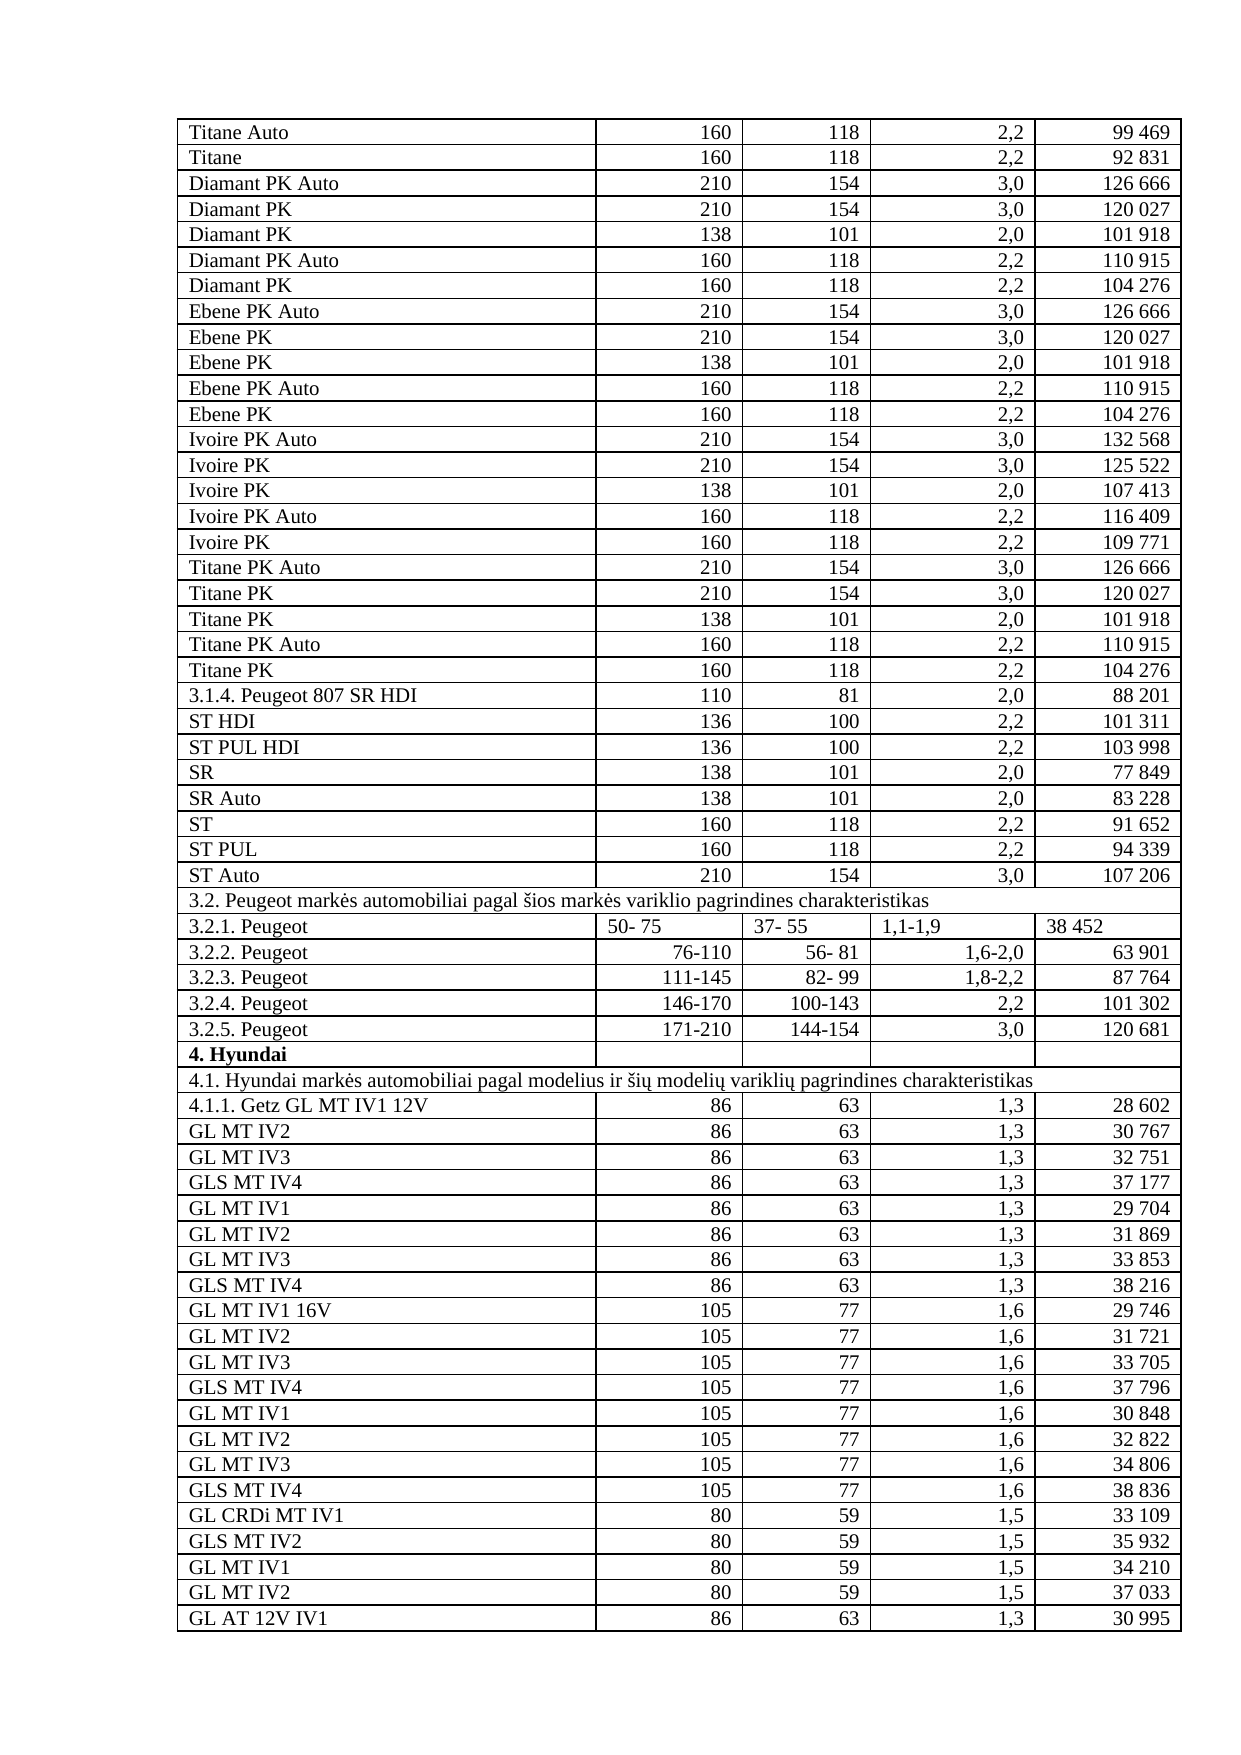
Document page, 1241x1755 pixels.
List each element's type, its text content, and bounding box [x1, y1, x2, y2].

table_cell 126 666 [1036, 555, 1180, 579]
table_cell 63 [743, 1247, 870, 1271]
table_cell 1,6 [871, 1452, 1034, 1476]
table_cell 138 [597, 222, 742, 246]
table_cell GL MT IV1 [178, 1555, 595, 1579]
table_cell 118 [743, 145, 870, 169]
table_cell 63 901 [1036, 940, 1180, 964]
table_cell 2,2 [871, 709, 1034, 733]
table_cell [1036, 1042, 1180, 1066]
table_cell Ivoire PK Auto [178, 427, 595, 451]
table_cell 1,5 [871, 1529, 1034, 1553]
table_cell 118 [743, 504, 870, 528]
table_cell 110 915 [1036, 632, 1180, 656]
table_cell 3,0 [871, 555, 1034, 579]
table_cell 160 [597, 145, 742, 169]
table_cell 126 666 [1036, 299, 1180, 323]
table_cell 1,6 [871, 1478, 1034, 1502]
table_cell 1,5 [871, 1503, 1034, 1527]
table_cell 210 [597, 555, 742, 579]
table_cell 2,0 [871, 760, 1034, 784]
table_cell 160 [597, 658, 742, 682]
table_cell 86 [597, 1196, 742, 1220]
table_cell 210 [597, 299, 742, 323]
table_cell 160 [597, 120, 742, 144]
table_cell Diamant PK [178, 197, 595, 221]
table_cell 100 [743, 709, 870, 733]
table_cell 91 652 [1036, 812, 1180, 836]
table_cell ST HDI [178, 709, 595, 733]
table_cell 110 915 [1036, 376, 1180, 400]
table_cell 63 [743, 1273, 870, 1297]
table_cell 81 [743, 683, 870, 707]
table_cell 120 027 [1036, 581, 1180, 605]
table_cell 109 771 [1036, 530, 1180, 554]
table_cell 3,0 [871, 581, 1034, 605]
table_cell 136 [597, 709, 742, 733]
table_cell 33 853 [1036, 1247, 1180, 1271]
table_cell 101 302 [1036, 991, 1180, 1015]
table_cell 110 915 [1036, 248, 1180, 272]
table_cell 3,0 [871, 863, 1034, 887]
table_cell 171-210 [597, 1017, 742, 1041]
table_cell 86 [597, 1273, 742, 1297]
table_cell 1,3 [871, 1606, 1034, 1630]
table_cell 99 469 [1036, 120, 1180, 144]
table_cell 2,2 [871, 248, 1034, 272]
table_cell 37 796 [1036, 1375, 1180, 1399]
table_cell 104 276 [1036, 402, 1180, 426]
table_cell Ebene PK [178, 325, 595, 349]
table_cell 59 [743, 1529, 870, 1553]
table_cell GL MT IV2 [178, 1324, 595, 1348]
table_cell 86 [597, 1119, 742, 1143]
table_cell 3.2.4. Peugeot [178, 991, 595, 1015]
table_cell 63 [743, 1222, 870, 1246]
table_cell GL MT IV1 16V [178, 1298, 595, 1322]
table_cell 63 [743, 1170, 870, 1194]
table_cell 77 849 [1036, 760, 1180, 784]
table_cell 94 339 [1036, 837, 1180, 861]
table_cell 86 [597, 1247, 742, 1271]
table_cell 83 228 [1036, 786, 1180, 810]
table_cell 2,2 [871, 658, 1034, 682]
table_cell 1,3 [871, 1170, 1034, 1194]
table_cell 118 [743, 632, 870, 656]
table_cell Ivoire PK [178, 478, 595, 502]
table_cell 63 [743, 1093, 870, 1117]
table_cell GL AT 12V IV1 [178, 1606, 595, 1630]
table_cell 132 568 [1036, 427, 1180, 451]
table_cell GL MT IV1 [178, 1196, 595, 1220]
table_cell 105 [597, 1478, 742, 1502]
table_cell 77 [743, 1324, 870, 1348]
table_cell 38 836 [1036, 1478, 1180, 1502]
table_cell 33 705 [1036, 1350, 1180, 1374]
table_cell 138 [597, 478, 742, 502]
table_cell 101 [743, 478, 870, 502]
table_cell 38 216 [1036, 1273, 1180, 1297]
table_cell 2,2 [871, 991, 1034, 1015]
table_cell 31 869 [1036, 1222, 1180, 1246]
table_cell Ebene PK Auto [178, 299, 595, 323]
table_cell 59 [743, 1580, 870, 1604]
table_cell 101 [743, 760, 870, 784]
table_cell 160 [597, 273, 742, 297]
table_cell 33 109 [1036, 1503, 1180, 1527]
table_cell ST Auto [178, 863, 595, 887]
table_cell 210 [597, 581, 742, 605]
table_cell 138 [597, 760, 742, 784]
table_cell SR [178, 760, 595, 784]
table_cell 80 [597, 1555, 742, 1579]
table_cell Titane PK [178, 607, 595, 631]
table_cell 160 [597, 837, 742, 861]
table_cell 1,6-2,0 [871, 940, 1034, 964]
table_cell 120 027 [1036, 325, 1180, 349]
table_cell 37 177 [1036, 1170, 1180, 1194]
table_cell 1,6 [871, 1375, 1034, 1399]
table_cell GLS MT IV2 [178, 1529, 595, 1553]
table_cell 63 [743, 1119, 870, 1143]
table_cell 210 [597, 325, 742, 349]
table_cell ST PUL HDI [178, 735, 595, 759]
table_cell 3,0 [871, 453, 1034, 477]
table_cell Ivoire PK [178, 453, 595, 477]
table_cell 3.1.4. Peugeot 807 SR HDI [178, 683, 595, 707]
table_cell 30 767 [1036, 1119, 1180, 1143]
table_cell 104 276 [1036, 273, 1180, 297]
table_cell 136 [597, 735, 742, 759]
table_cell GLS MT IV4 [178, 1478, 595, 1502]
table_cell 80 [597, 1529, 742, 1553]
table_cell [743, 1042, 870, 1066]
table_cell 118 [743, 658, 870, 682]
table_cell 1,3 [871, 1196, 1034, 1220]
table_cell 154 [743, 325, 870, 349]
table_cell 107 413 [1036, 478, 1180, 502]
table_cell 154 [743, 171, 870, 195]
table_cell 2,0 [871, 607, 1034, 631]
table_cell 3,0 [871, 325, 1034, 349]
table_cell GL MT IV2 [178, 1580, 595, 1604]
table_cell 101 918 [1036, 222, 1180, 246]
table_cell Diamant PK [178, 222, 595, 246]
table_cell 101 [743, 786, 870, 810]
table_cell 3,0 [871, 171, 1034, 195]
table_cell 1,6 [871, 1324, 1034, 1348]
table_cell 37- 55 [743, 914, 870, 938]
table_cell Ivoire PK [178, 530, 595, 554]
table_cell 2,0 [871, 222, 1034, 246]
table_cell 138 [597, 607, 742, 631]
table_cell 111-145 [597, 965, 742, 989]
table_cell 154 [743, 299, 870, 323]
table_cell 86 [597, 1222, 742, 1246]
table_cell 87 764 [1036, 965, 1180, 989]
table_cell 29 704 [1036, 1196, 1180, 1220]
table_cell 3,0 [871, 1017, 1034, 1041]
table_cell 1,6 [871, 1427, 1034, 1451]
table_cell 100-143 [743, 991, 870, 1015]
table_cell 100 [743, 735, 870, 759]
table_cell 154 [743, 197, 870, 221]
table_cell 160 [597, 504, 742, 528]
table_cell 77 [743, 1298, 870, 1322]
table_cell 138 [597, 350, 742, 374]
table_cell 2,2 [871, 632, 1034, 656]
table_cell 210 [597, 453, 742, 477]
table_cell [871, 1042, 1034, 1066]
table_cell 1,6 [871, 1350, 1034, 1374]
table_cell 59 [743, 1555, 870, 1579]
table_cell GLS MT IV4 [178, 1273, 595, 1297]
table_cell 104 276 [1036, 658, 1180, 682]
table_cell 160 [597, 376, 742, 400]
table_cell 138 [597, 786, 742, 810]
table_cell 2,2 [871, 812, 1034, 836]
table_cell 2,2 [871, 376, 1034, 400]
table_cell 126 666 [1036, 171, 1180, 195]
table_cell 210 [597, 197, 742, 221]
table_cell 3,0 [871, 427, 1034, 451]
table_cell 2,0 [871, 786, 1034, 810]
table_cell 32 822 [1036, 1427, 1180, 1451]
table_cell 56- 81 [743, 940, 870, 964]
table_cell Diamant PK [178, 273, 595, 297]
table_cell 37 033 [1036, 1580, 1180, 1604]
table_cell 118 [743, 120, 870, 144]
table_cell 120 027 [1036, 197, 1180, 221]
table_cell 59 [743, 1503, 870, 1527]
table_cell Titane PK Auto [178, 555, 595, 579]
table_cell 2,0 [871, 683, 1034, 707]
table_cell 77 [743, 1375, 870, 1399]
table_cell 154 [743, 863, 870, 887]
table_cell 86 [597, 1093, 742, 1117]
table_cell 2,2 [871, 145, 1034, 169]
table_cell 210 [597, 863, 742, 887]
table_cell 101 311 [1036, 709, 1180, 733]
table_cell 34 806 [1036, 1452, 1180, 1476]
table_cell Diamant PK Auto [178, 171, 595, 195]
table_cell 1,3 [871, 1273, 1034, 1297]
table_cell 160 [597, 812, 742, 836]
table_cell 118 [743, 837, 870, 861]
table_cell 92 831 [1036, 145, 1180, 169]
table_cell 105 [597, 1401, 742, 1425]
table_cell SR Auto [178, 786, 595, 810]
table_cell 1,8-2,2 [871, 965, 1034, 989]
table_cell 144-154 [743, 1017, 870, 1041]
table_cell 4.1. Hyundai markės automobiliai pagal modelius ir šių modelių variklių pagrindines charakteristikas [178, 1068, 1180, 1092]
table_cell 1,6 [871, 1298, 1034, 1322]
table_cell [597, 1042, 742, 1066]
table_cell 1,3 [871, 1145, 1034, 1169]
table_cell 2,0 [871, 350, 1034, 374]
table_cell 3.2.1. Peugeot [178, 914, 595, 938]
table_cell 4.1.1. Getz GL MT IV1 12V [178, 1093, 595, 1117]
table_cell 105 [597, 1452, 742, 1476]
table_cell 2,2 [871, 837, 1034, 861]
table_cell GL MT IV2 [178, 1119, 595, 1143]
table_cell 105 [597, 1427, 742, 1451]
table_cell 101 918 [1036, 607, 1180, 631]
table_cell Ivoire PK Auto [178, 504, 595, 528]
table_cell 116 409 [1036, 504, 1180, 528]
table_cell 38 452 [1036, 914, 1180, 938]
table_cell 80 [597, 1580, 742, 1604]
table_cell GL MT IV1 [178, 1401, 595, 1425]
table_cell 2,2 [871, 735, 1034, 759]
table_cell ST [178, 812, 595, 836]
table_cell 154 [743, 453, 870, 477]
table_cell 31 721 [1036, 1324, 1180, 1348]
table_cell 3.2.2. Peugeot [178, 940, 595, 964]
table_cell 1,5 [871, 1580, 1034, 1604]
table_cell 2,2 [871, 504, 1034, 528]
table_cell 88 201 [1036, 683, 1180, 707]
table_cell 160 [597, 530, 742, 554]
table_cell 35 932 [1036, 1529, 1180, 1553]
table_cell 118 [743, 273, 870, 297]
table_cell 2,2 [871, 402, 1034, 426]
table_cell 154 [743, 581, 870, 605]
table_cell 77 [743, 1401, 870, 1425]
table_cell 50- 75 [597, 914, 742, 938]
table_cell 118 [743, 248, 870, 272]
table_cell 29 746 [1036, 1298, 1180, 1322]
table_cell 118 [743, 530, 870, 554]
table_cell 32 751 [1036, 1145, 1180, 1169]
table_cell Ebene PK [178, 402, 595, 426]
table_cell Titane [178, 145, 595, 169]
table_cell Titane PK [178, 658, 595, 682]
table_cell 63 [743, 1606, 870, 1630]
table_cell GL MT IV3 [178, 1247, 595, 1271]
table_cell 30 995 [1036, 1606, 1180, 1630]
table_cell 80 [597, 1503, 742, 1527]
table_cell 1,5 [871, 1555, 1034, 1579]
table_cell 154 [743, 555, 870, 579]
table_cell 86 [597, 1170, 742, 1194]
table_cell 1,3 [871, 1247, 1034, 1271]
table_cell 101 918 [1036, 350, 1180, 374]
table_cell 1,3 [871, 1222, 1034, 1246]
table_cell 125 522 [1036, 453, 1180, 477]
table_cell Titane PK Auto [178, 632, 595, 656]
table_cell Diamant PK Auto [178, 248, 595, 272]
table_cell 160 [597, 632, 742, 656]
table_cell 3,0 [871, 299, 1034, 323]
table_cell 86 [597, 1145, 742, 1169]
table_cell GL MT IV3 [178, 1145, 595, 1169]
table_cell GLS MT IV4 [178, 1375, 595, 1399]
table_cell 160 [597, 402, 742, 426]
table_cell 118 [743, 376, 870, 400]
table_cell 120 681 [1036, 1017, 1180, 1041]
table_cell Ebene PK [178, 350, 595, 374]
table_cell 28 602 [1036, 1093, 1180, 1117]
table_cell 107 206 [1036, 863, 1180, 887]
table_cell 3.2.5. Peugeot [178, 1017, 595, 1041]
table_cell 77 [743, 1478, 870, 1502]
table_cell 82- 99 [743, 965, 870, 989]
table_cell 30 848 [1036, 1401, 1180, 1425]
table_cell 1,3 [871, 1093, 1034, 1117]
table_cell 210 [597, 427, 742, 451]
table_cell 101 [743, 350, 870, 374]
table_cell 63 [743, 1196, 870, 1220]
table_cell Ebene PK Auto [178, 376, 595, 400]
table_cell GL MT IV3 [178, 1452, 595, 1476]
table_cell Titane Auto [178, 120, 595, 144]
table_cell 105 [597, 1375, 742, 1399]
table_cell 118 [743, 812, 870, 836]
table_cell 103 998 [1036, 735, 1180, 759]
table_cell 76-110 [597, 940, 742, 964]
table_cell 1,6 [871, 1401, 1034, 1425]
table_cell Titane PK [178, 581, 595, 605]
table_cell 101 [743, 222, 870, 246]
table_cell 77 [743, 1427, 870, 1451]
table_cell GL MT IV3 [178, 1350, 595, 1374]
table_cell 3.2.3. Peugeot [178, 965, 595, 989]
table_cell 105 [597, 1324, 742, 1348]
table_cell 77 [743, 1350, 870, 1374]
table_cell 3,0 [871, 197, 1034, 221]
table_cell ST PUL [178, 837, 595, 861]
table_cell 160 [597, 248, 742, 272]
table_cell 210 [597, 171, 742, 195]
table_cell GL MT IV2 [178, 1222, 595, 1246]
table_cell 34 210 [1036, 1555, 1180, 1579]
table_cell 110 [597, 683, 742, 707]
table_cell 118 [743, 402, 870, 426]
table_cell 4. Hyundai [178, 1042, 595, 1066]
table_cell GLS MT IV4 [178, 1170, 595, 1194]
table_cell 1,1-1,9 [871, 914, 1034, 938]
table_cell 146-170 [597, 991, 742, 1015]
table_cell 77 [743, 1452, 870, 1476]
table_cell 86 [597, 1606, 742, 1630]
table_cell 1,3 [871, 1119, 1034, 1143]
table_cell 105 [597, 1298, 742, 1322]
table_cell 105 [597, 1350, 742, 1374]
table_cell 2,2 [871, 530, 1034, 554]
table_cell 154 [743, 427, 870, 451]
table_cell 63 [743, 1145, 870, 1169]
table_cell 101 [743, 607, 870, 631]
table_cell 2,0 [871, 478, 1034, 502]
table_cell GL CRDi MT IV1 [178, 1503, 595, 1527]
table_cell 2,2 [871, 273, 1034, 297]
table_cell 2,2 [871, 120, 1034, 144]
table_cell 3.2. Peugeot markės automobiliai pagal šios markės variklio pagrindines charakteristikas [178, 888, 1180, 912]
table_cell GL MT IV2 [178, 1427, 595, 1451]
